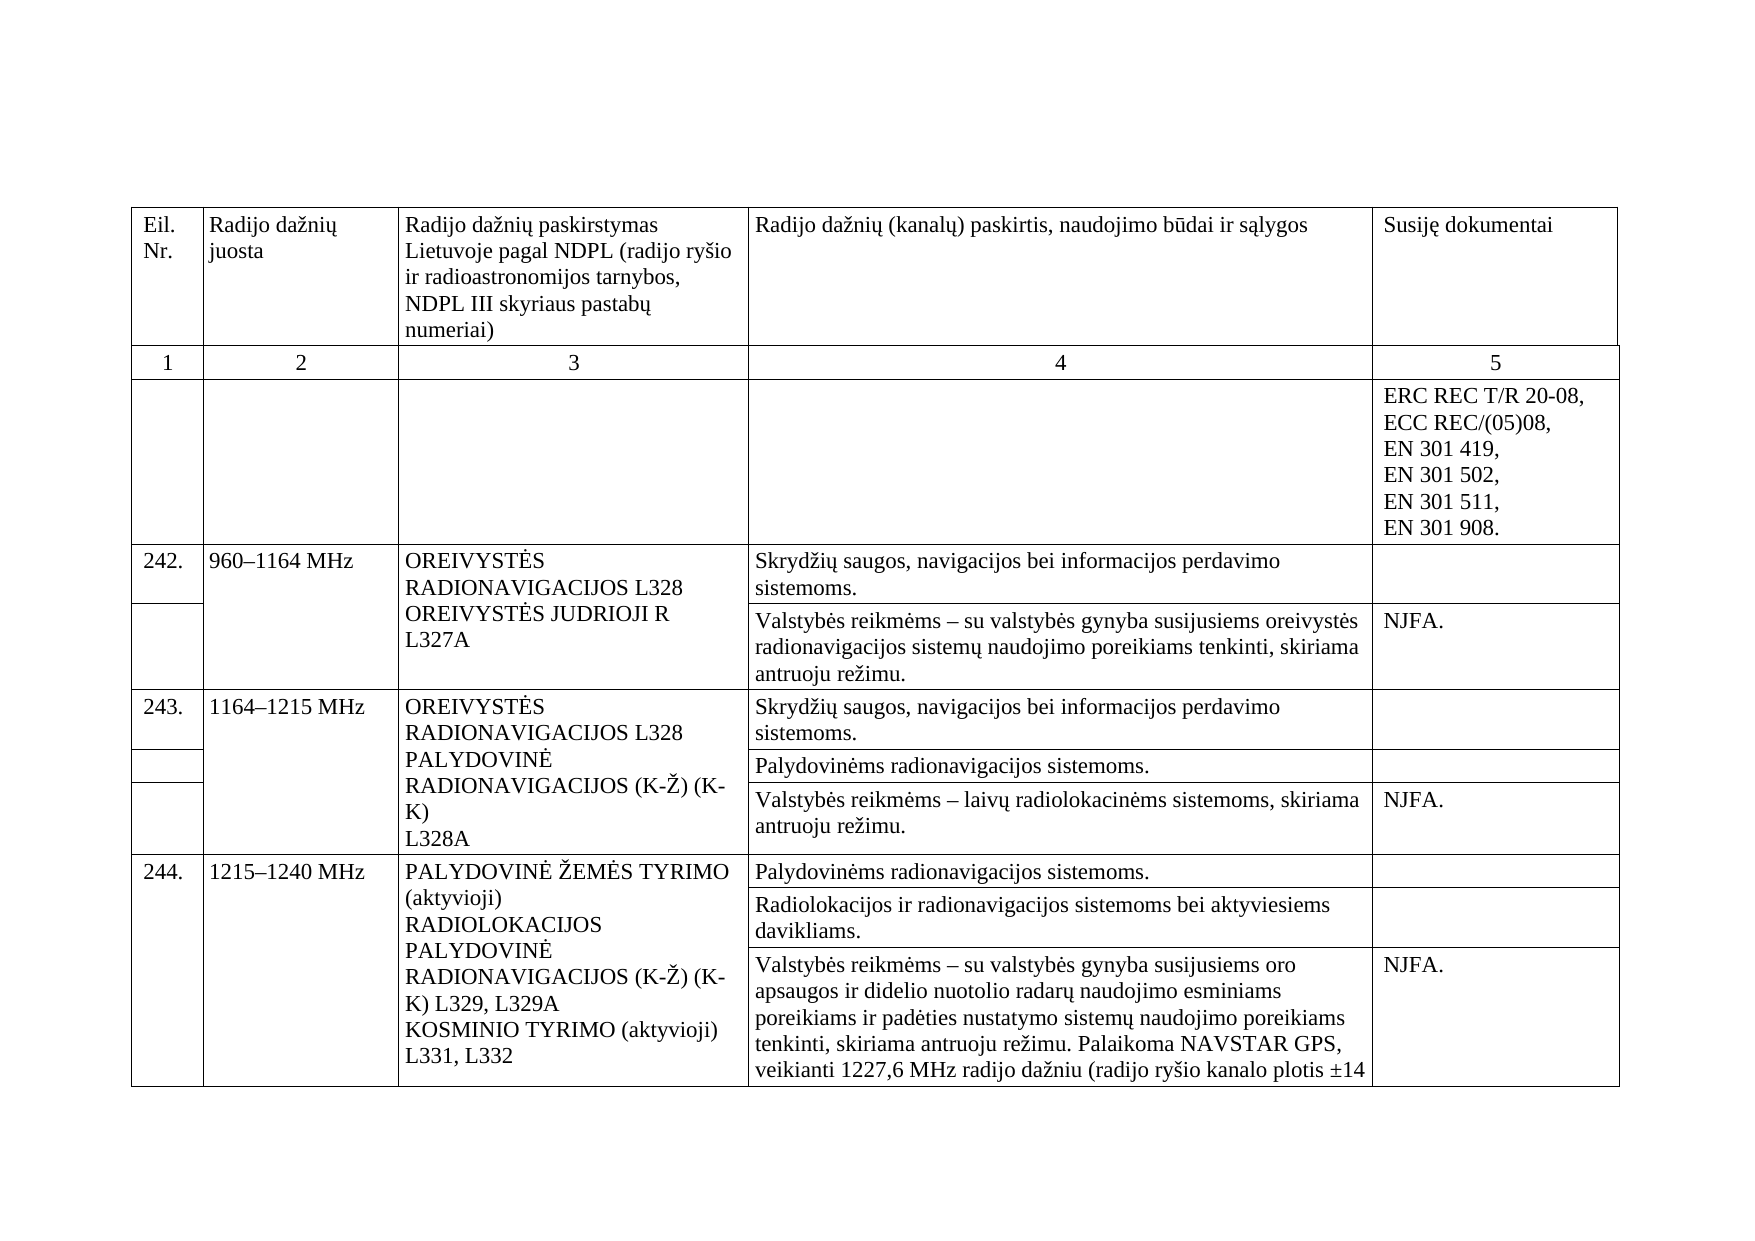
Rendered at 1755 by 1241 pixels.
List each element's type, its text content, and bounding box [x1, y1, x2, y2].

table_cell Valstybės reikmėms – laivų radiolokacinėms sistemoms, skiriama antruoju režimu. [749, 783, 1372, 854]
table_cell 960–1164 MHz [204, 545, 398, 689]
table_cell PALYDOVINĖ ŽEMĖS TYRIMO (aktyvioji) RADIOLOKACIJOS PALYDOVINĖ RADIONAVIGACIJOS (K-Ž) (K-K) L329, L329A KOSMINIO TYRIMO (aktyvioji) L331, L332 [399, 855, 748, 1086]
table_cell NJFA. [1373, 948, 1619, 1086]
table_cell Palydovinėms radionavigacijos sistemoms. [749, 750, 1372, 782]
table_header Susiję dokumentai [1373, 208, 1617, 345]
table_cell Skrydžių saugos, navigacijos bei informacijos perdavimo sistemoms. [749, 545, 1372, 603]
table_cell 3 [399, 346, 748, 378]
table_cell OREIVYSTĖS RADIONAVIGACIJOS L328 PALYDOVINĖ RADIONAVIGACIJOS (K-Ž) (K-K) L328A [399, 690, 748, 854]
table_cell 1164–1215 MHz [204, 690, 398, 854]
table_cell [1373, 888, 1619, 947]
table_cell [1373, 750, 1619, 782]
table_cell 242. [132, 545, 203, 603]
table_cell Palydovinėms radionavigacijos sistemoms. [749, 855, 1372, 887]
table_header Radijo dažnių juosta [204, 208, 398, 345]
table_cell Valstybės reikmėms – su valstybės gynyba susijusiems oreivystės radionavigacijos sistemų naudojimo poreikiams tenkinti, skiriama antruoju režimu. [749, 604, 1372, 689]
table_header Eil. Nr. [132, 208, 203, 345]
table_cell Valstybės reikmėms – su valstybės gynyba susijusiems oro apsaugos ir didelio nuotolio radarų naudojimo esminiams poreikiams ir padėties nustatymo sistemų naudojimo poreikiams tenkinti, skiriama antruoju režimu. Palaikoma NAVSTAR GPS, veikianti 1227,6 MHz radijo dažniu (radijo ryšio kanalo plotis ±14 [749, 948, 1372, 1086]
table_cell [132, 750, 203, 782]
table_cell 1 [132, 346, 203, 378]
table_cell [1373, 855, 1619, 887]
table_cell [204, 380, 398, 543]
table_cell 2 [204, 346, 398, 378]
table_cell Skrydžių saugos, navigacijos bei informacijos perdavimo sistemoms. [749, 690, 1372, 749]
table_cell Radiolokacijos ir radionavigacijos sistemoms bei aktyviesiems davikliams. [749, 888, 1372, 947]
table_cell 4 [749, 346, 1372, 378]
table_cell [1373, 545, 1619, 603]
table_cell 5 [1373, 346, 1619, 378]
table_cell [132, 604, 203, 689]
table_cell ERC REC T/R 20-08, ECC REC/(05)08, EN 301 419, EN 301 502, EN 301 511, EN 301 908. [1373, 380, 1619, 543]
table_cell [132, 783, 203, 854]
table_header Radijo dažnių paskirstymas Lietuvoje pagal NDPL (radijo ryšio ir radioastronomijos tarnybos, NDPL III skyriaus pastabų numeriai) [399, 208, 748, 345]
table_cell [399, 380, 748, 543]
table_cell [1373, 690, 1619, 749]
table_cell 244. [132, 855, 203, 1086]
table_cell NJFA. [1373, 783, 1619, 854]
table_header Radijo dažnių (kanalų) paskirtis, naudojimo būdai ir sąlygos [749, 208, 1372, 345]
table_cell 1215–1240 MHz [204, 855, 398, 1086]
table_cell NJFA. [1373, 604, 1619, 689]
table_cell [132, 380, 203, 543]
table_cell 243. [132, 690, 203, 749]
table_cell [749, 380, 1372, 543]
table_cell OREIVYSTĖS RADIONAVIGACIJOS L328 OREIVYSTĖS JUDRIOJI R L327A [399, 545, 748, 689]
